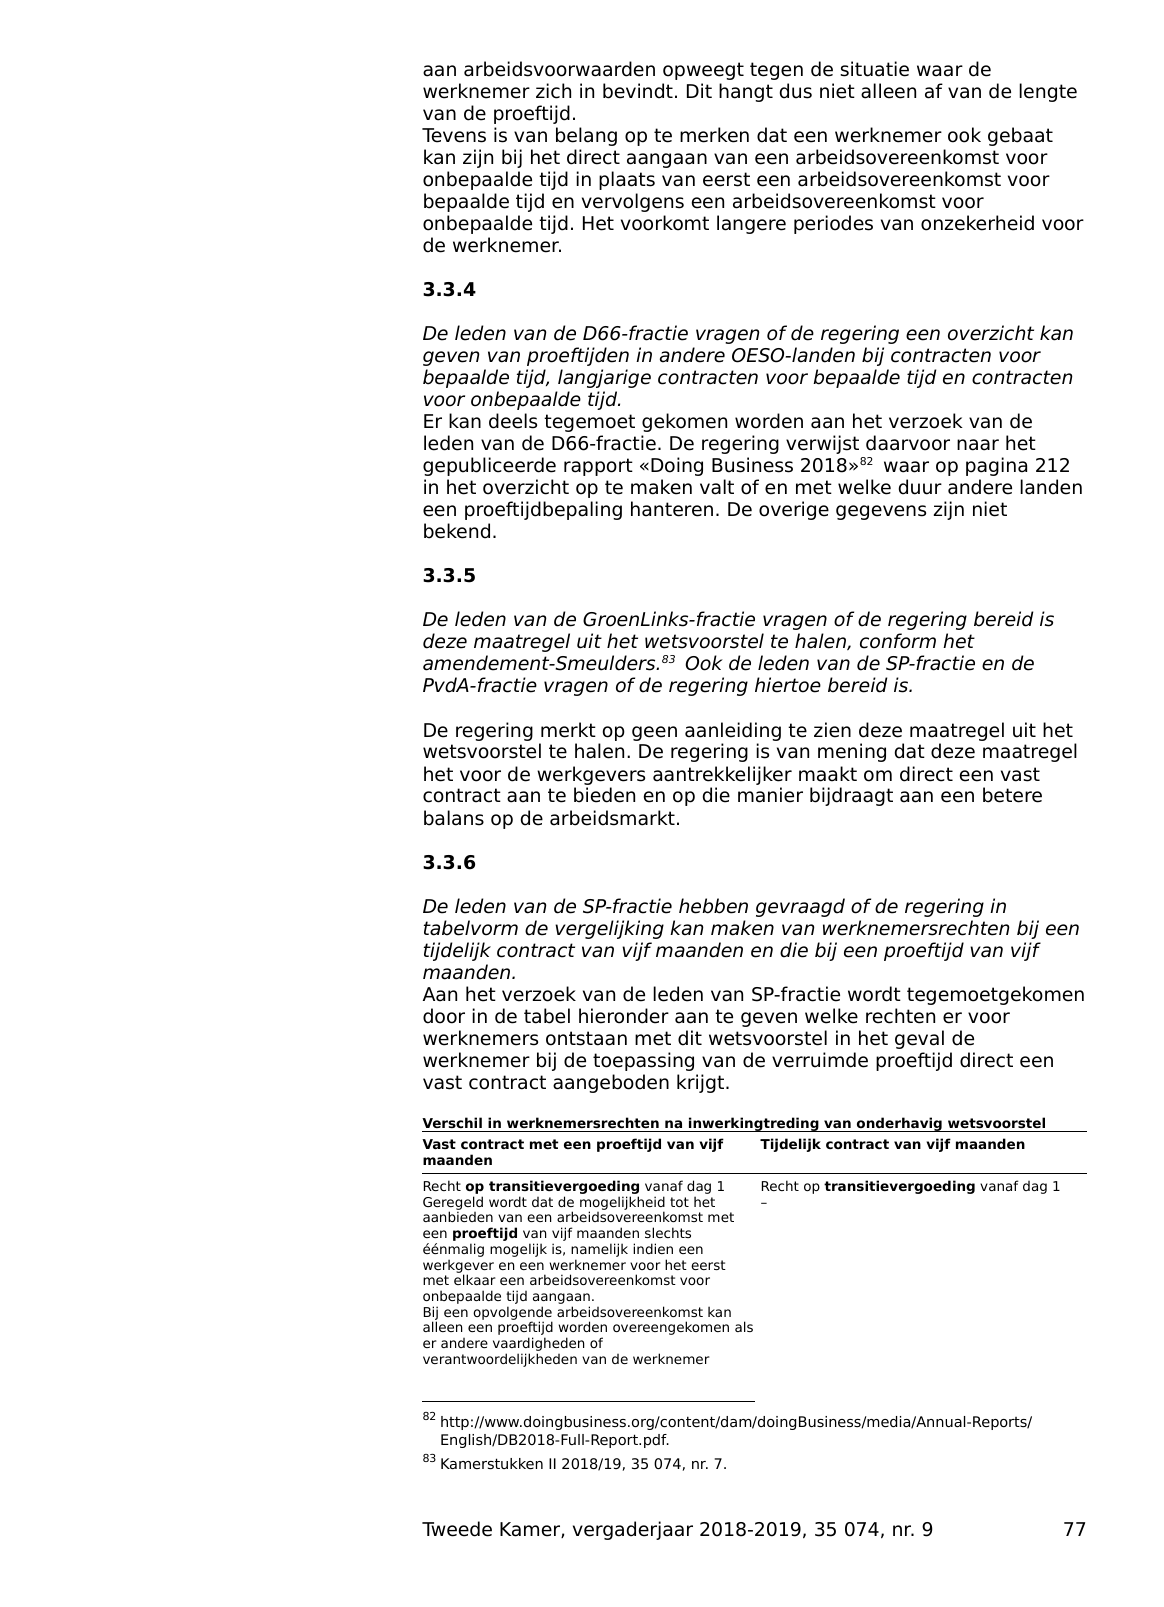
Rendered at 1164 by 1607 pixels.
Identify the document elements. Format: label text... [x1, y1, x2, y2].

table_cell Tijdelijk contract van vijf maanden [754, 1132, 1087, 1173]
subtitle 3.3.5 [422, 565, 1087, 587]
text De leden van de SP-fractie hebben gevraagd of de regering in tabelvorm de vergelijking kan maken van werknemersrechten bij een tijdelijk contract van vijf maanden en die bij een proeftijd van vijf maanden. [422, 896, 1087, 984]
text Er kan deels tegemoet gekomen worden aan het verzoek van de leden van de D66-fractie. De regering verwijst daarvoor naar het gepubliceerde rapport «Doing Business 2018» waar op pagina 212 in het overzicht op te maken valt of en met welke duur andere landen een proeftijdbepaling hanteren. De overige gegevens zijn niet bekend. [422, 411, 1087, 543]
text De leden van de D66-fractie vragen of de regering een overzicht kan geven van proeftijden in andere OESO-landen bij contracten voor bepaalde tijd, langjarige contracten voor bepaalde tijd en contracten voor onbepaalde tijd. [422, 323, 1087, 411]
text http://www.doingbusiness.org/content/dam/doingBusiness/media/Annual-Reports/English/DB2018-Full-Report.pdf. [422, 1410, 1087, 1449]
text aan arbeidsvoorwaarden opweegt tegen de situatie waar de werknemer zich in bevindt. Dit hangt dus niet alleen af van de lengte van de proeftijd. [422, 59, 1087, 125]
text Kamerstukken II 2018/19, 35 074, nr. 7. [422, 1452, 1087, 1474]
table_cell Recht op transitievergoeding vanaf dag 1 [754, 1174, 1087, 1194]
text De regering merkt op geen aanleiding te zien deze maatregel uit het wetsvoorstel te halen. De regering is van mening dat deze maatregel het voor de werkgevers aantrekkelijker maakt om direct een vast contract aan te bieden en op die manier bijdraagt aan een betere balans op de arbeidsmarkt. [422, 719, 1087, 829]
text Aan het verzoek van de leden van SP-fractie wordt tegemoetgekomen door in de tabel hieronder aan te geven welke rechten er voor werknemers ontstaan met dit wetsvoorstel in het geval de werknemer bij de toepassing van de verruimde proeftijd direct een vast contract aangeboden krijgt. [422, 984, 1087, 1093]
table_header Verschil in werknemersrechten na inwerkingtreding van onderhavig wetsvoorstel [422, 1115, 1087, 1131]
text Tevens is van belang op te merken dat een werknemer ook gebaat kan zijn bij het direct aangaan van een arbeidsovereenkomst voor onbepaalde tijd in plaats van eerst een arbeidsovereenkomst voor bepaalde tijd en vervolgens een arbeidsovereenkomst voor onbepaalde tijd. Het voorkomt langere periodes van onzekerheid voor de werknemer. [422, 125, 1087, 257]
table_cell – [754, 1195, 1087, 1367]
table_cell Geregeld wordt dat de mogelijkheid tot het aanbieden van een arbeidsovereenkomst met een proeftijd van vijf maanden slechts éénmalig mogelijk is, namelijk indien een werkgever en een werknemer voor het eerst met elkaar een arbeidsovereenkomst voor onbepaalde tijd aangaan. Bij een opvolgende arbeidsovereenkomst kan alleen een proeftijd worden overeengekomen als er andere vaardigheden of verantwoordelijkheden van de werknemer [422, 1195, 754, 1367]
subtitle 3.3.4 [422, 279, 1087, 301]
text De leden van de GroenLinks-fractie vragen of de regering bereid is deze maatregel uit het wetsvoorstel te halen, conform het amendement-Smeulders. Ook de leden van de SP-fractie en de PvdA-fractie vragen of de regering hiertoe bereid is. [422, 609, 1087, 697]
table_cell Recht op transitievergoeding vanaf dag 1 [422, 1174, 754, 1194]
table_cell Vast contract met een proeftijd van vijf maanden [422, 1132, 754, 1173]
subtitle 3.3.6 [422, 852, 1087, 873]
